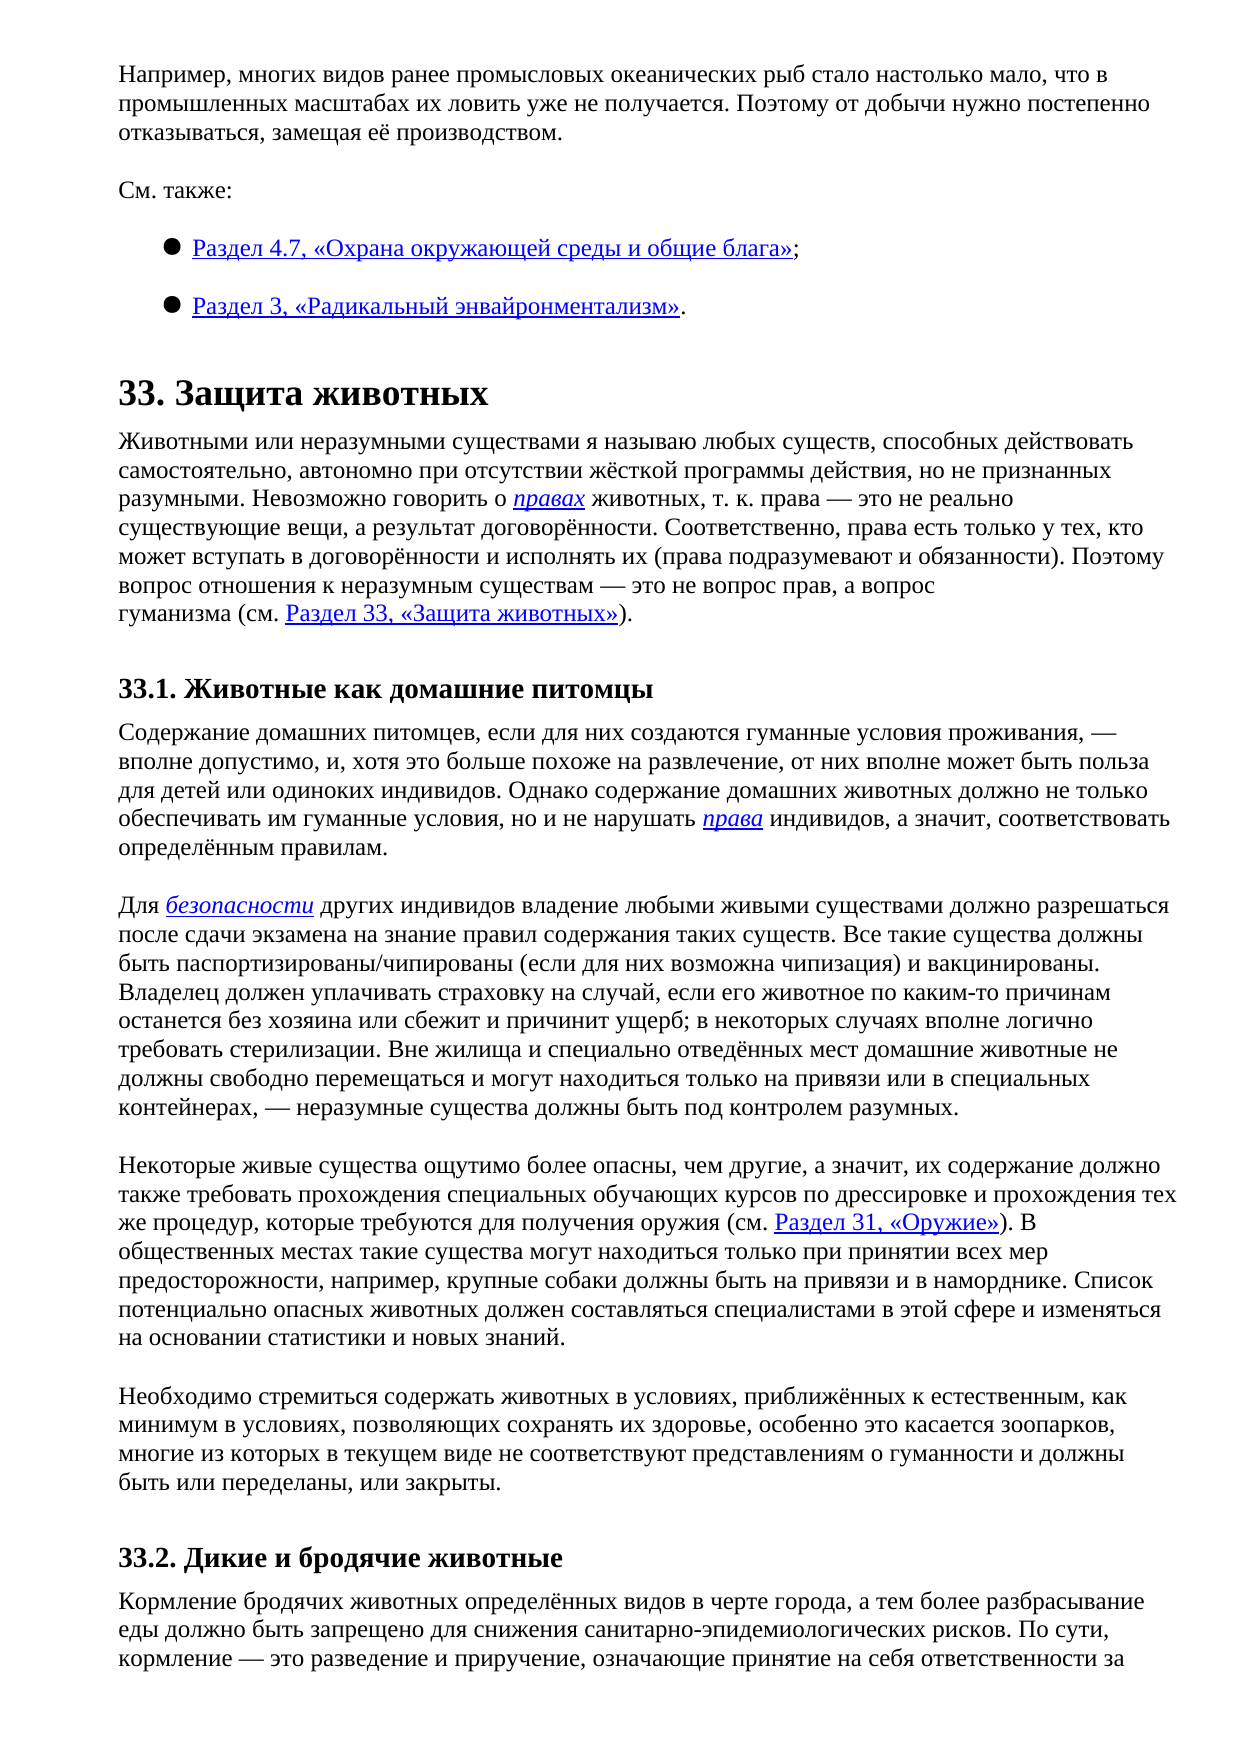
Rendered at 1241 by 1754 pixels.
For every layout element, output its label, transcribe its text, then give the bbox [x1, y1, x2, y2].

text Например, многих видов ранее промысловых океанических рыб стало настолько мало, что в промышленных масштабах их ловить уже не получается. Поэтому от добычи нужно постепенно отказываться, замещая её производством. [118, 59, 1181, 145]
text Некоторые живые существа ощутимо более опасны, чем другие, а значит, их содержание должно также требовать прохождения специальных обучающих курсов по дрессировке и прохождения тех же процедур, которые требуются для получения оружия (см. Раздел 31, «Оружие»). В общественных местах такие существа могут находиться только при принятии всех мер предосторожности, например, крупные собаки должны быть на привязи и в наморднике. Список потенциально опасных животных должен составляться специалистами в этой сфере и изменяться на основании статистики и новых знаний. [118, 1150, 1181, 1351]
subtitle 33.2. Дикие и бродячие животные [118, 1540, 1181, 1573]
text Животными или неразумными существами я называю любых существ, способных действовать самостоятельно, автономно при отсутствии жёсткой программы действия, но не признанных разумными. Невозможно говорить о правах животных, т. к. права — это не реально существующие вещи, а результат договорённости. Соответственно, права есть только у тех, кто может вступать в договорённости и исполнять их (права подразумевают и обязанности). Поэтому вопрос отношения к неразумным существам — это не вопрос прав, а вопрос гуманизма (см. Раздел 33, «Защита животных»). [118, 426, 1181, 627]
text См. также: [118, 175, 1181, 203]
text Необходимо стремиться содержать животных в условиях, приближённых к естественным, как минимум в условиях, позволяющих сохранять их здоровье, особенно это касается зоопарков, многие из которых в текущем виде не соответствуют представлениям о гуманности и должны быть или переделаны, или закрыты. [118, 1381, 1181, 1496]
subtitle 33. Защита животных [118, 370, 1181, 413]
text Кормление бродячих животных определённых видов в черте города, а тем более разбрасывание еды должно быть запрещено для снижения санитарно-эпидемиологических рисков. По сути, кормление — это разведение и приручение, означающие принятие на себя ответственности за [118, 1586, 1181, 1672]
subtitle 33.1. Животные как домашние питомцы [118, 671, 1181, 705]
text Содержание домашних питомцев, если для них создаются гуманные условия проживания, — вполне допустимо, и, хотя это больше похоже на развлечение, от них вполне может быть польза для детей или одиноких индивидов. Однако содержание домашних животных должно не только обеспечивать им гуманные условия, но и не нарушать права индивидов, а значит, соответствовать определённым правилам. [118, 717, 1181, 861]
list Раздел 3, «Радикальный энвайронментализм». [162, 291, 1181, 320]
list Раздел 4.7, «Охрана окружающей среды и общие блага»; [162, 233, 1181, 262]
text Для безопасности других индивидов владение любыми живыми существами должно разрешаться после сдачи экзамена на знание правил содержания таких существ. Все такие существа должны быть паспортизированы/чипированы (если для них возможна чипизация) и вакцинированы. Владелец должен уплачивать страховку на случай, если его животное по каким-то причинам останется без хозяина или сбежит и причинит ущерб; в некоторых случаях вполне логично требовать стерилизации. Вне жилища и специально отведённых мест домашние животные не должны свободно перемещаться и могут находиться только на привязи или в специальных контейнерах, — неразумные существа должны быть под контролем разумных. [118, 891, 1181, 1121]
